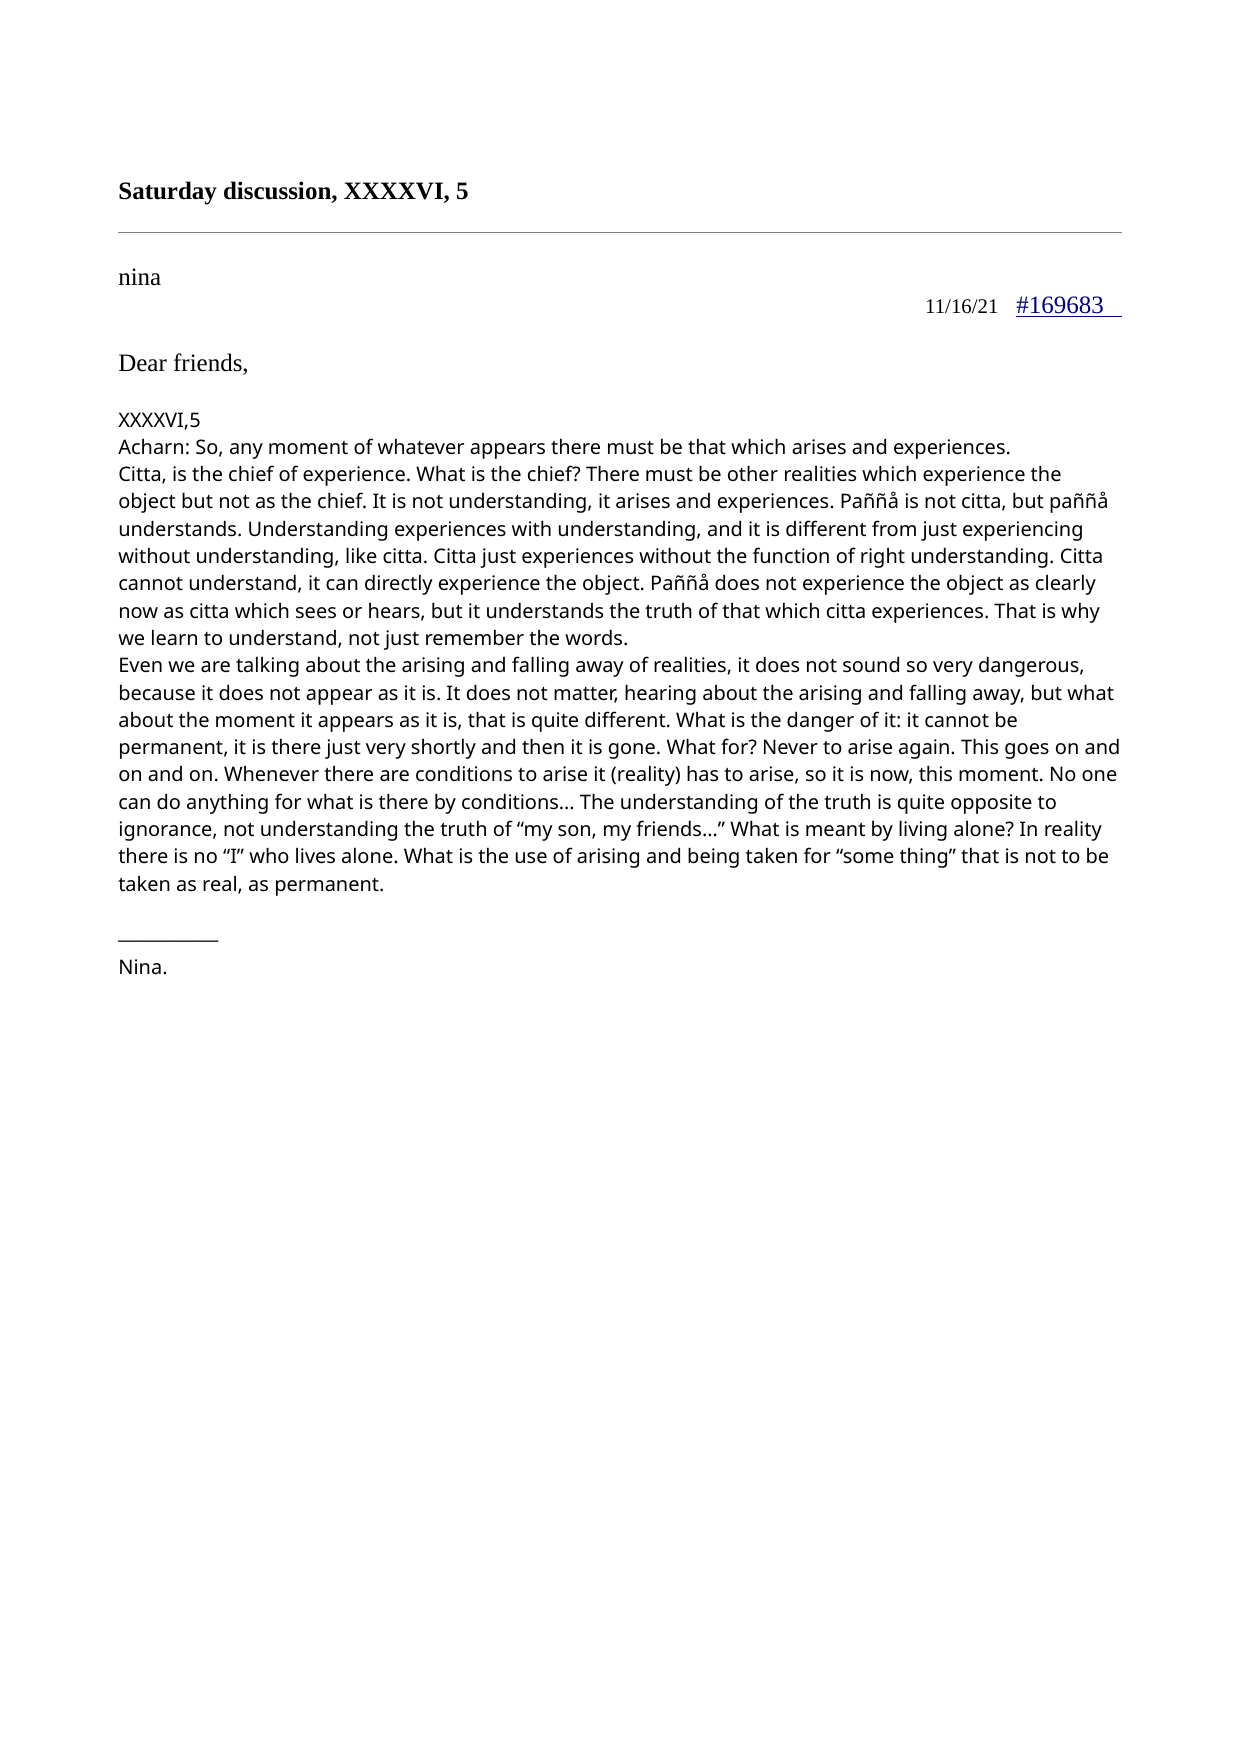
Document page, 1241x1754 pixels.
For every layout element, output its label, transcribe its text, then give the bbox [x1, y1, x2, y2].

subtitle Saturday discussion, XXXXVI, 5 [118, 176, 1122, 205]
table_header nina 11/16/21 #169683 Dear friends, XXXXVI,5 Acharn: So, any moment of whatever appears there must be that which arises and experiences. Citta, is the chief of experience. What is the chief? There must be other realities which experience the object but not as the chief. It is not understanding, it arises and experiences. Paññå is not citta, but paññå understands. Understanding experiences with understanding, and it is different from just experiencing without understanding, like citta. Citta just experiences without the function of right understanding. Citta cannot understand, it can directly experience the object. Paññå does not experience the object as clearly now as citta which sees or hears, but it understands the truth of that which citta experiences. That is why we learn to understand, not just remember the words. Even we are talking about the arising and falling away of realities, it does not sound so very dangerous, because it does not appear as it is. It does not matter, hearing about the arising and falling away, but what about the moment it appears as it is, that is quite different. What is the danger of it: it cannot be permanent, it is there just very shortly and then it is gone. What for? Never to arise again. This goes on and on and on. Whenever there are conditions to arise it (reality) has to arise, so it is now, this moment. No one can do anything for what is there by conditions… The understanding of the truth is quite opposite to ignorance, not understanding the truth of “my son, my friends…” What is meant by living alone? In reality there is no “I” who lives alone. What is the use of arising and being taken for “some thing” that is not to be taken as real, as permanent. ———— Nina. [118, 233, 1122, 980]
